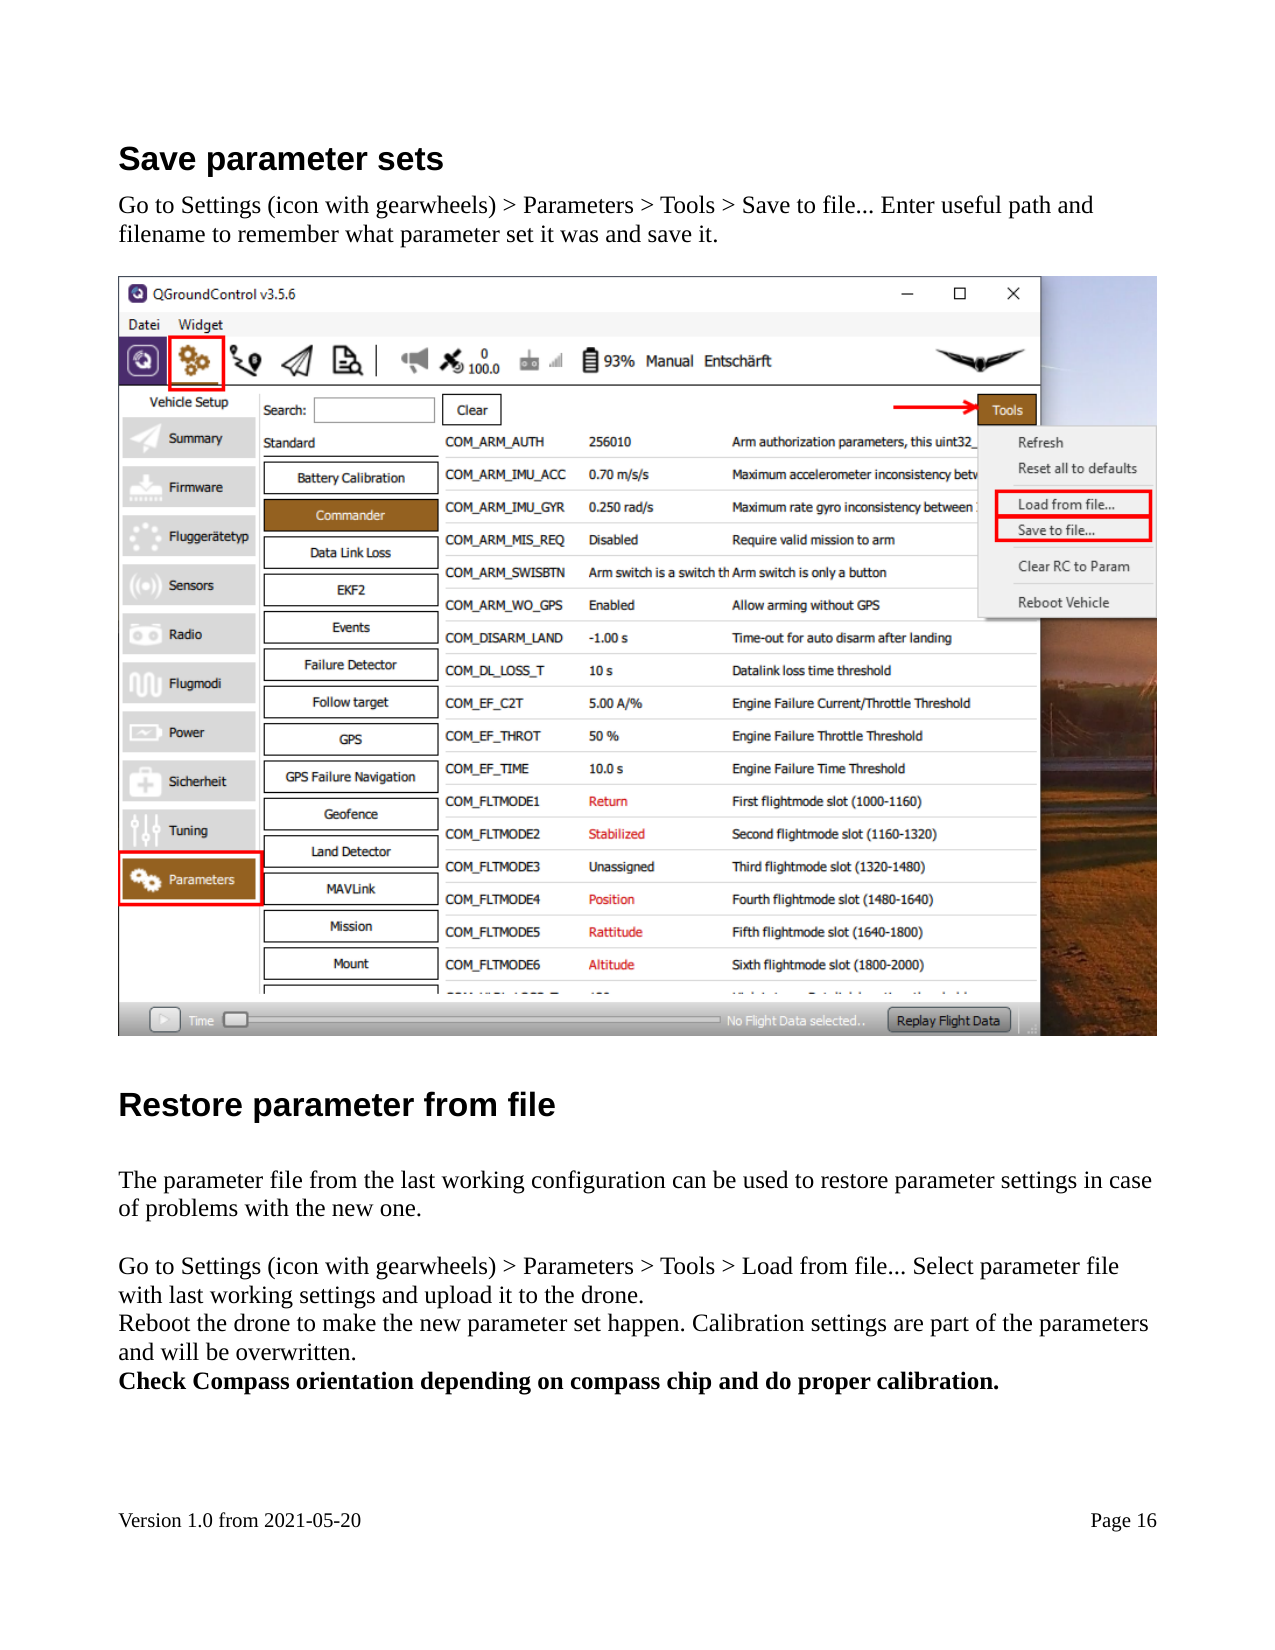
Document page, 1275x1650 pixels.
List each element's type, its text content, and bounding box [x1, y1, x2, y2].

text Go to Settings (icon with gearwheels) > Parameters > Tools > Save to file... Enter useful path and filename to remember what parameter set it was and save it. [118, 190, 1157, 248]
subtitle Restore parameter from file [118, 1085, 1157, 1123]
text Go to Settings (icon with gearwheels) > Parameters > Tools > Load from file... Select parameter file with last working settings and upload it to the drone. [118, 1251, 1157, 1308]
text Reboot the drone to make the new parameter set happen. Calibration settings are part of the parameters and will be overwritten. [118, 1308, 1157, 1366]
subtitle Save parameter sets [118, 139, 1157, 178]
picture [118, 276, 1157, 1036]
text Check Compass orientation depending on compass chip and do proper calibration. [118, 1366, 1157, 1395]
text The parameter file from the last working configuration can be used to restore parameter settings in case of problems with the new one. [118, 1165, 1157, 1222]
